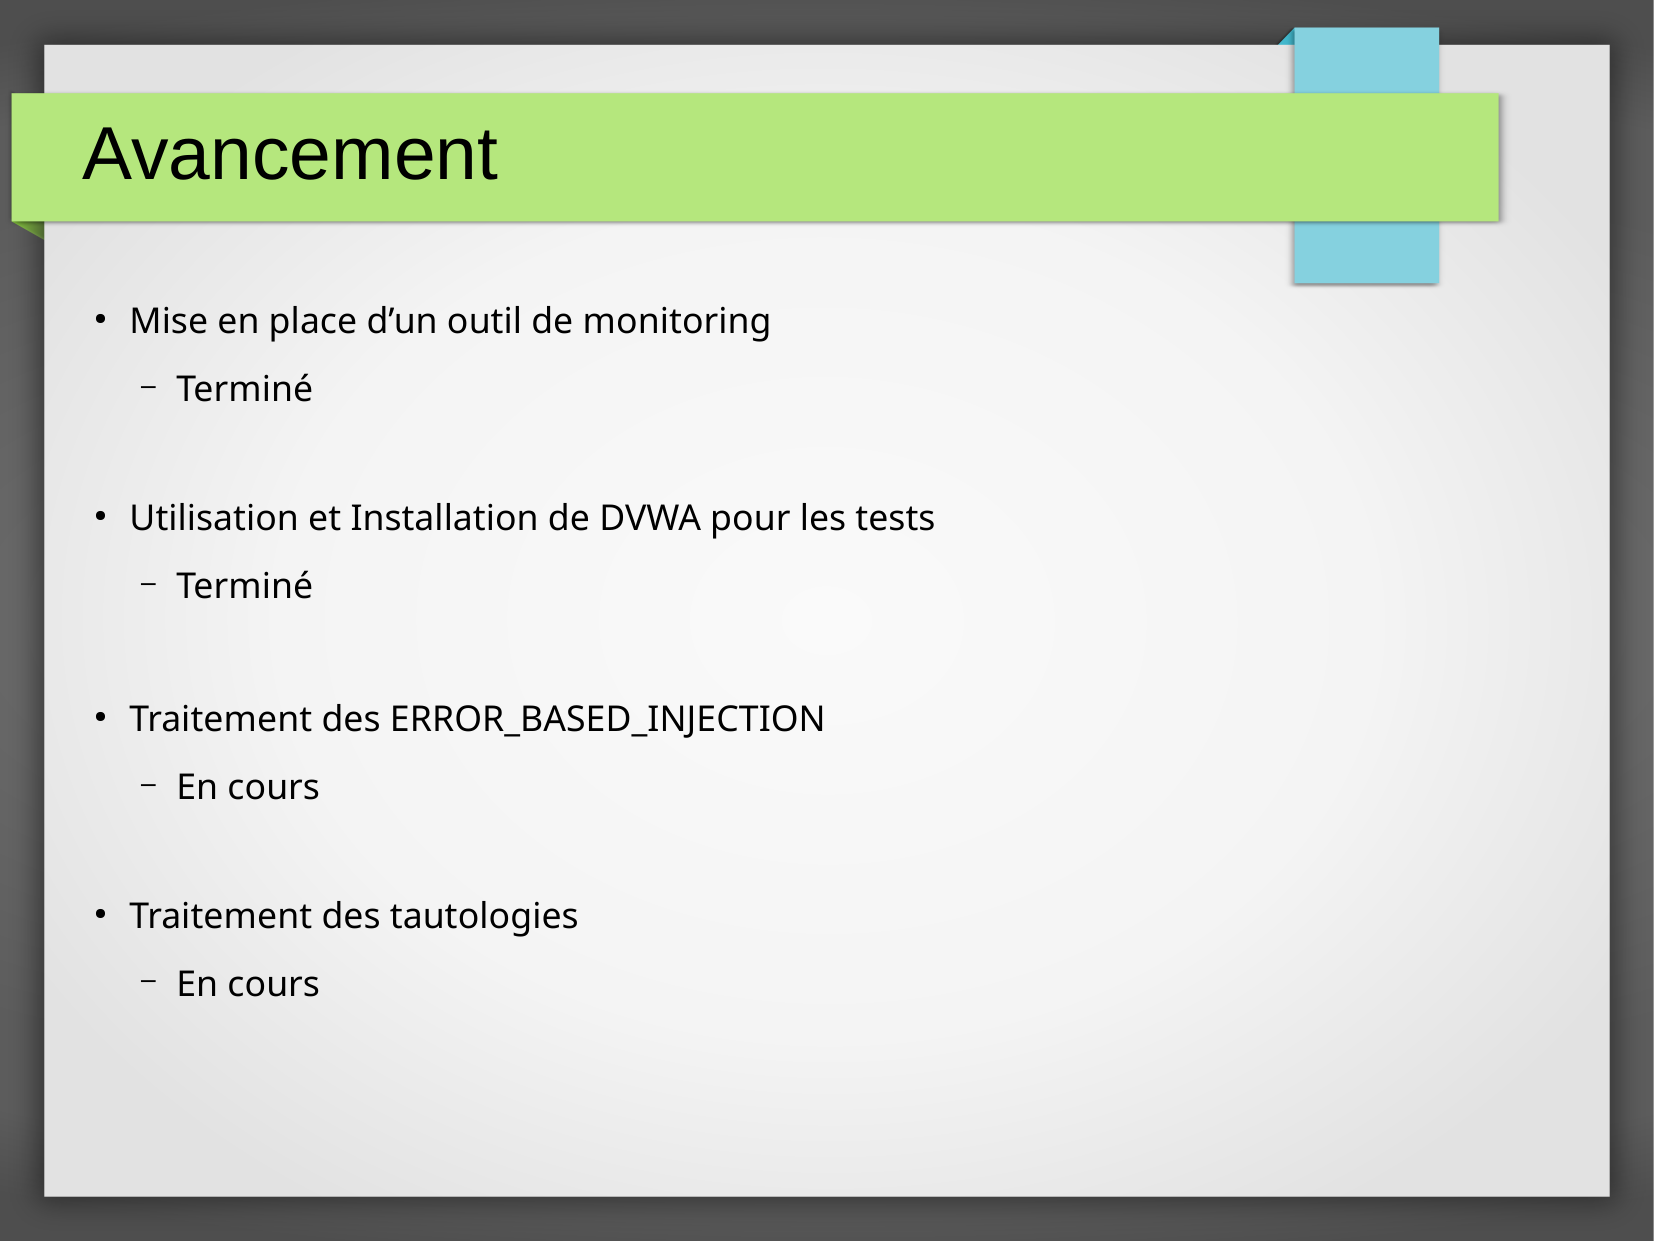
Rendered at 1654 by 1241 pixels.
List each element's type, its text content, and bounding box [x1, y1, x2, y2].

list Mise en place d’un outil de monitoring Terminé Utilisation et Installation de DVWA pour les tests Terminé Traitement des ERROR_BASED_INJECTION En cours Traitement des tautologies En cours [82, 295, 1571, 1015]
picture [0, 0, 1654, 1241]
title Avancement [82, 94, 1264, 213]
